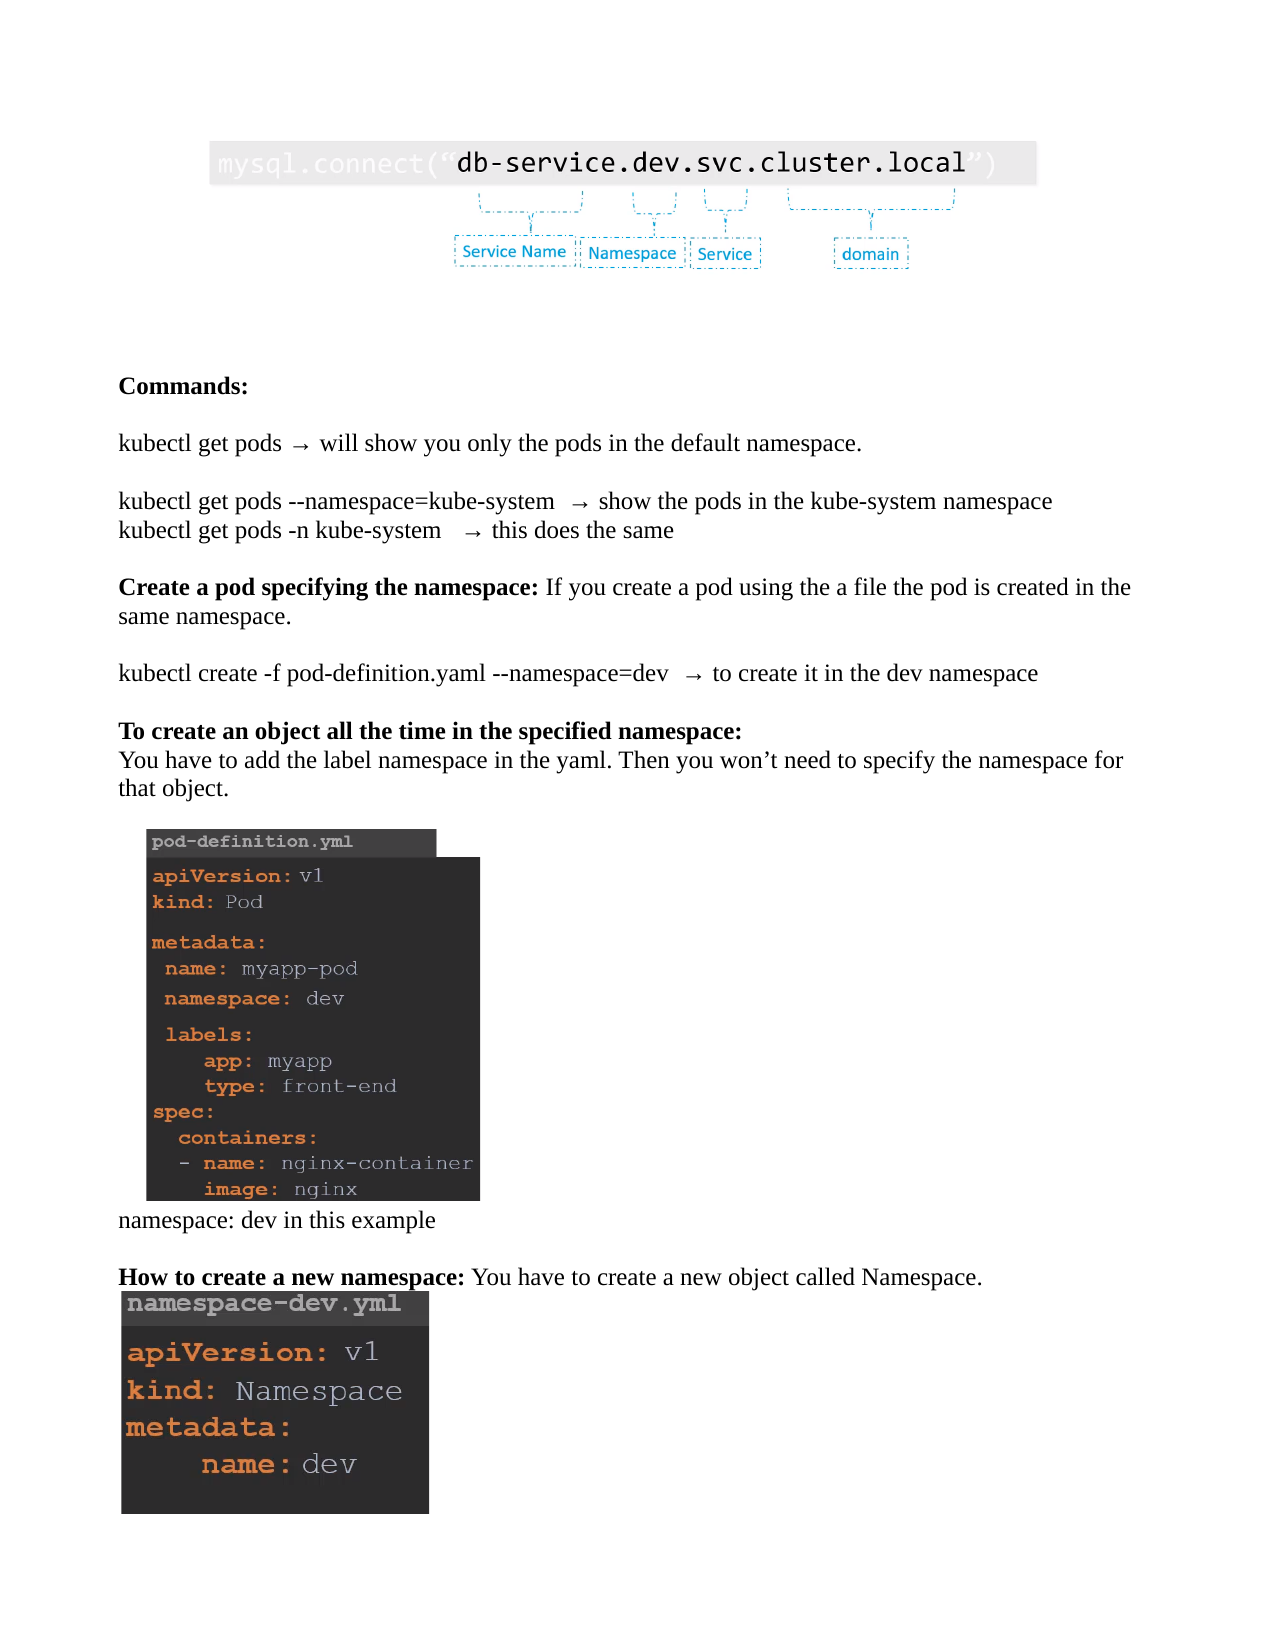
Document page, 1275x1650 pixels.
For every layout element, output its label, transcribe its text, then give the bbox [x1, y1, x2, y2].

text kubectl get pods -n kube-system → this does the same [118, 515, 1157, 543]
picture [121, 1291, 430, 1514]
text kubectl create -f pod-definition.yaml --namespace=dev → to create it in the dev namespace [118, 658, 1157, 687]
text You have to add the label namespace in the yaml. Then you won’t need to specify the namespace for that object. [118, 745, 1157, 802]
text kubectl get pods --namespace=kube-system → show the pods in the kube-system namespace [118, 486, 1157, 515]
picture [146, 829, 481, 1201]
text Create a pod specifying the namespace: If you create a pod using the a file the pod is created in the same namespace. [118, 572, 1157, 630]
text namespace: dev in this example [118, 1205, 1157, 1233]
text To create an object all the time in the specified namespace: [118, 716, 1157, 745]
text Commands: [118, 371, 1157, 400]
text How to create a new namespace: You have to create a new object called Namespace. [118, 1262, 1157, 1291]
text kubectl get pods → will show you only the pods in the default namespace. [118, 428, 1157, 457]
picture [204, 118, 1071, 285]
